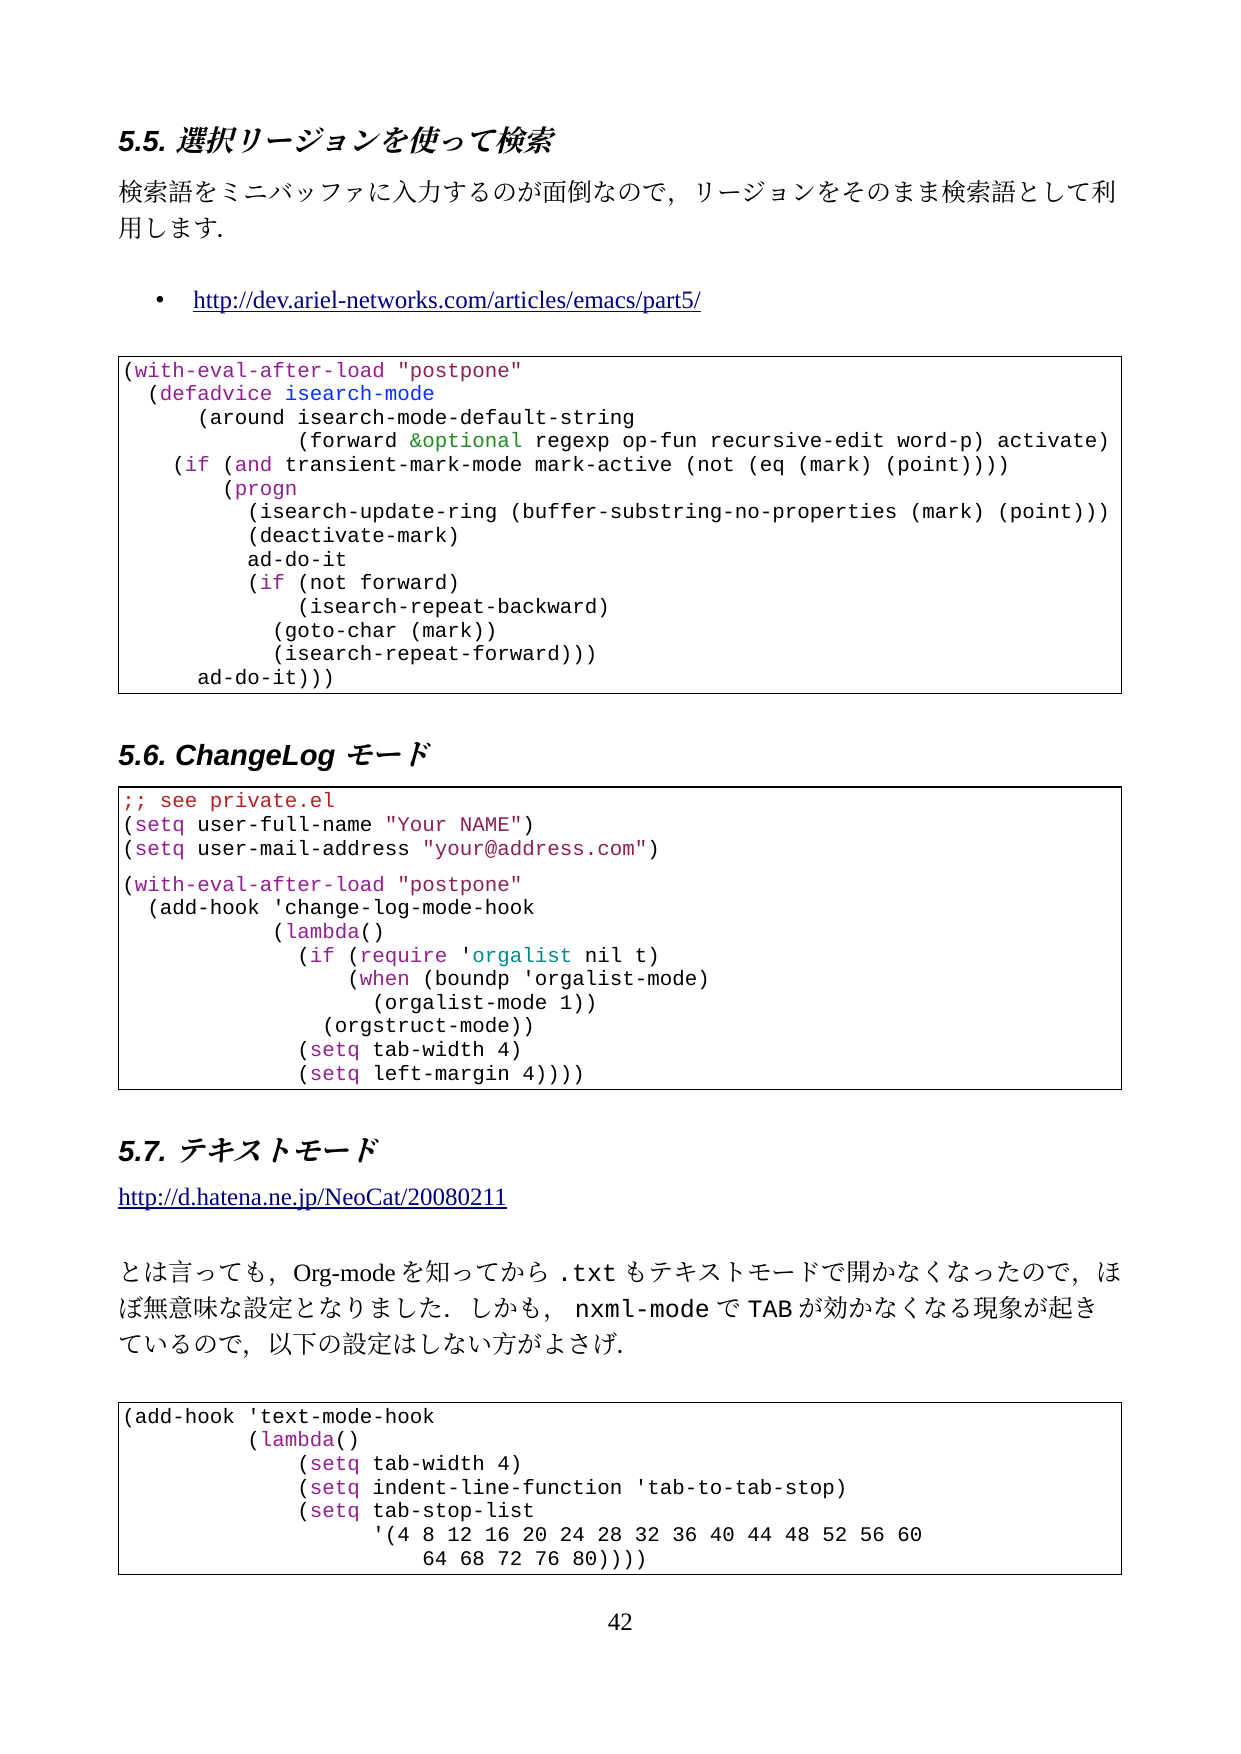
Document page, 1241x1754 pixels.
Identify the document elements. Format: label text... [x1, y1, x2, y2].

text 64 68 72 76 80)))) [119, 1544, 1121, 1574]
text (forward &optional regexp op-fun recursive-edit word-p) activate) [119, 427, 1121, 450]
text (setq tab-width 4) [119, 1449, 1121, 1473]
text (setq user-full-name "Your NAME") [119, 810, 1121, 834]
subtitle テキストモード [118, 1128, 1122, 1170]
text (with-eval-after-load "postpone" [119, 357, 1121, 379]
text (isearch-update-ring (buffer-substring-no-properties (mark) (point))) [119, 497, 1121, 521]
text ad-do-it [119, 545, 1121, 568]
text (add-hook 'text-mode-hook [119, 1403, 1121, 1426]
text とは言っても，Org-modeを知ってから .txt もテキストモードで開かなくなったので，ほぼ無意味な設定となりました．しかも， nxml-mode で TAB が効かなくなる現象が起きているので，以下の設定はしない方がよさげ． [118, 1252, 1122, 1389]
text (with-eval-after-load "postpone" [119, 870, 1121, 893]
text (deactivate-mark) [119, 521, 1121, 545]
text ;; see private.el [119, 788, 1121, 810]
subtitle ChangeLog モード [118, 732, 1122, 774]
text (isearch-repeat-forward))) [119, 639, 1121, 663]
text ad-do-it))) [119, 663, 1121, 693]
text (setq left-margin 4)))) [119, 1059, 1121, 1089]
subtitle 選択リージョンを使って検索 [118, 118, 1122, 160]
list http://dev.ariel-networks.com/articles/emacs/part5/ [156, 286, 1122, 343]
text (goto-char (mark)) [119, 616, 1121, 639]
text (if (not forward) [119, 568, 1121, 592]
text (isearch-repeat-backward) [119, 592, 1121, 616]
text (lambda() [119, 1426, 1121, 1449]
text (setq tab-width 4) [119, 1035, 1121, 1059]
text '(4 8 12 16 20 24 28 32 36 40 44 48 52 56 60 [119, 1520, 1121, 1544]
text (when (boundp 'orgalist-mode) [119, 964, 1121, 988]
text (setq tab-stop-list [119, 1496, 1121, 1520]
text 検索語をミニバッファに入力するのが面倒なので，リージョンをそのまま検索語として利用します． [118, 172, 1122, 273]
text (setq indent-line-function 'tab-to-tab-stop) [119, 1473, 1121, 1496]
text (progn [119, 474, 1121, 497]
text http://d.hatena.ne.jp/NeoCat/20080211 [118, 1182, 1122, 1240]
text (orgstruct-mode)) [119, 1012, 1121, 1035]
text (orgalist-mode 1)) [119, 988, 1121, 1012]
text (defadvice isearch-mode [119, 379, 1121, 403]
text (lambda() [119, 917, 1121, 941]
text (setq user-mail-address "your@address.com") [119, 834, 1121, 861]
text (around isearch-mode-default-string [119, 403, 1121, 427]
text (if (and transient-mark-mode mark-active (not (eq (mark) (point)))) [119, 450, 1121, 474]
text (if (require 'orgalist nil t) [119, 941, 1121, 964]
text (add-hook 'change-log-mode-hook [119, 893, 1121, 917]
